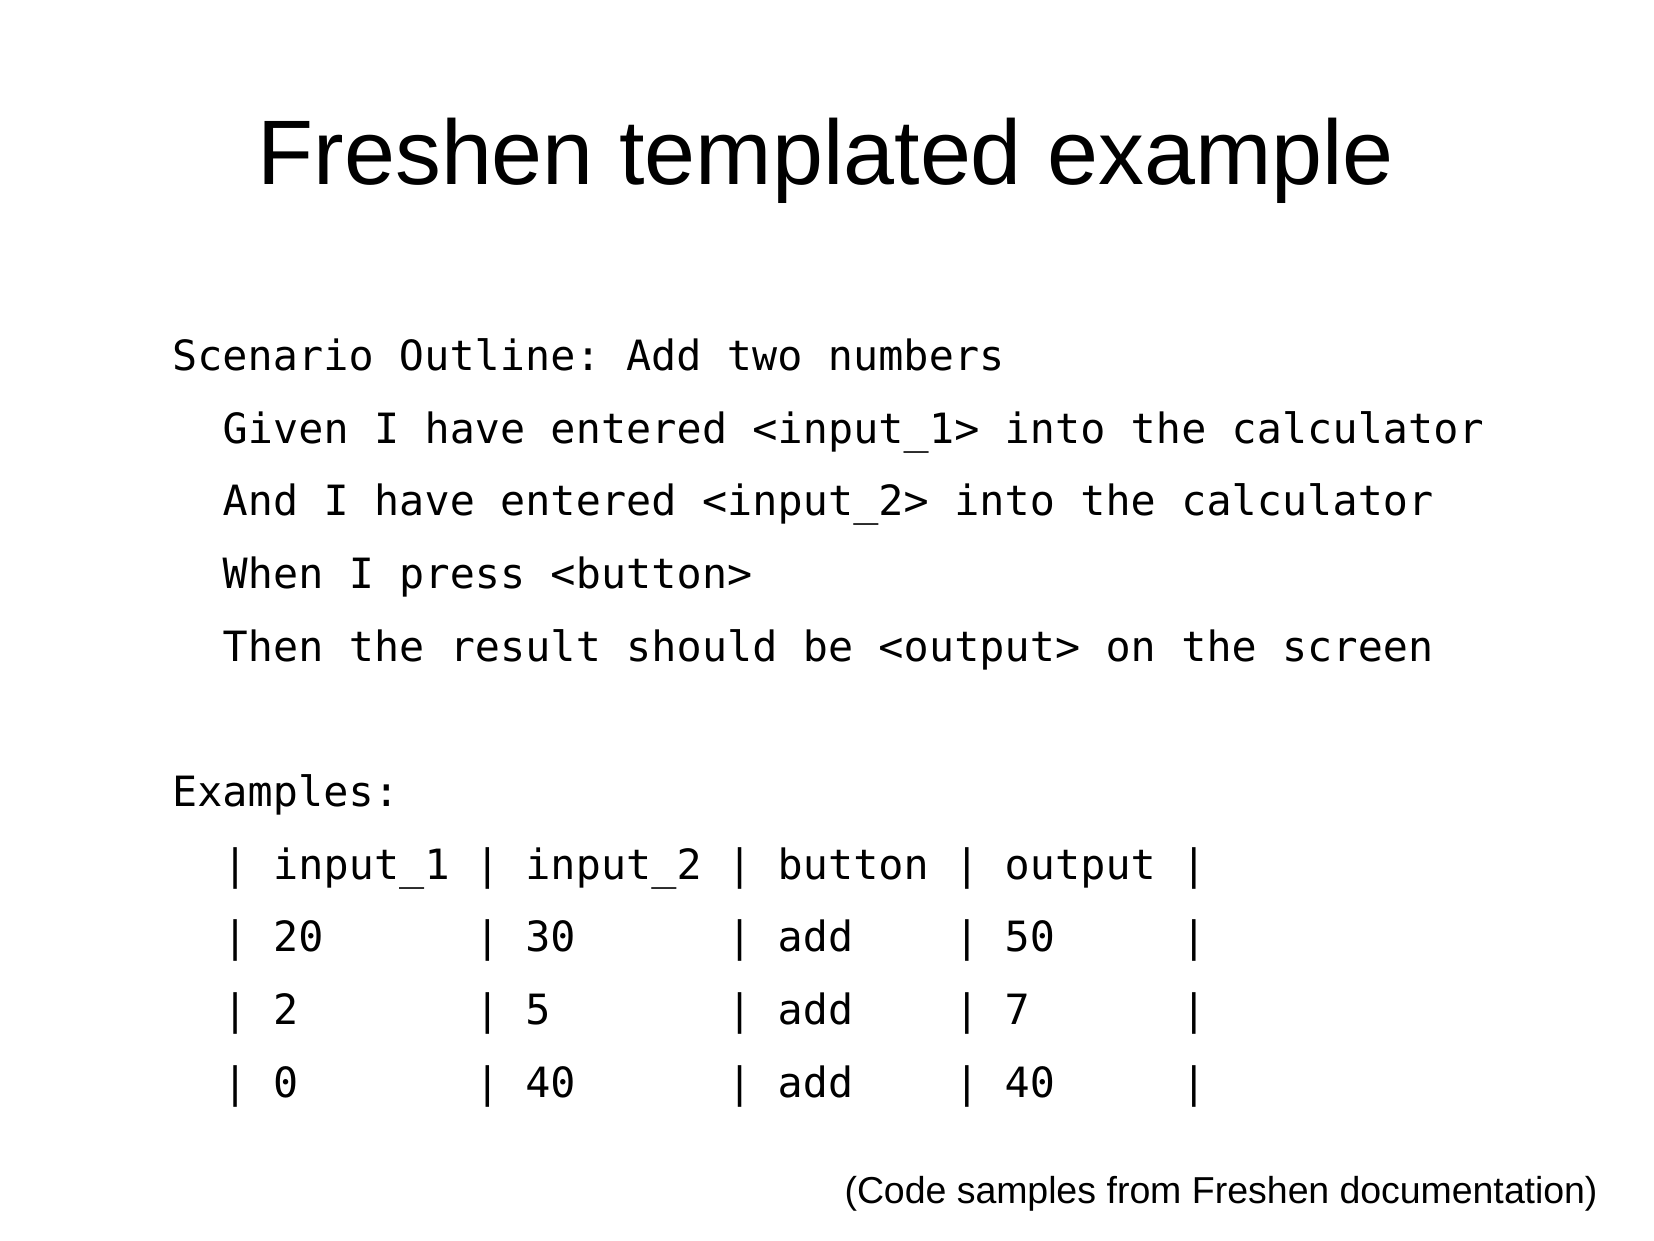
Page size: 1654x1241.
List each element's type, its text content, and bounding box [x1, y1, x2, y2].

text_box (Code samples from Freshen documentation) [829, 1162, 1613, 1220]
text_box Scenario Outline: Add two numbers Given I have entered <input_1> into the calculator And I have entered <input_2> into the calculator When I press <button> Then the result should be <output> on the screen Examples: | input_1 | input_2 | button | output | | 20 | 30 | add | 50 | | 2 | 5 | add | 7 | | 0 | 40 | add | 40 | [157, 300, 1501, 1091]
title Freshen templated example [82, 49, 1571, 257]
